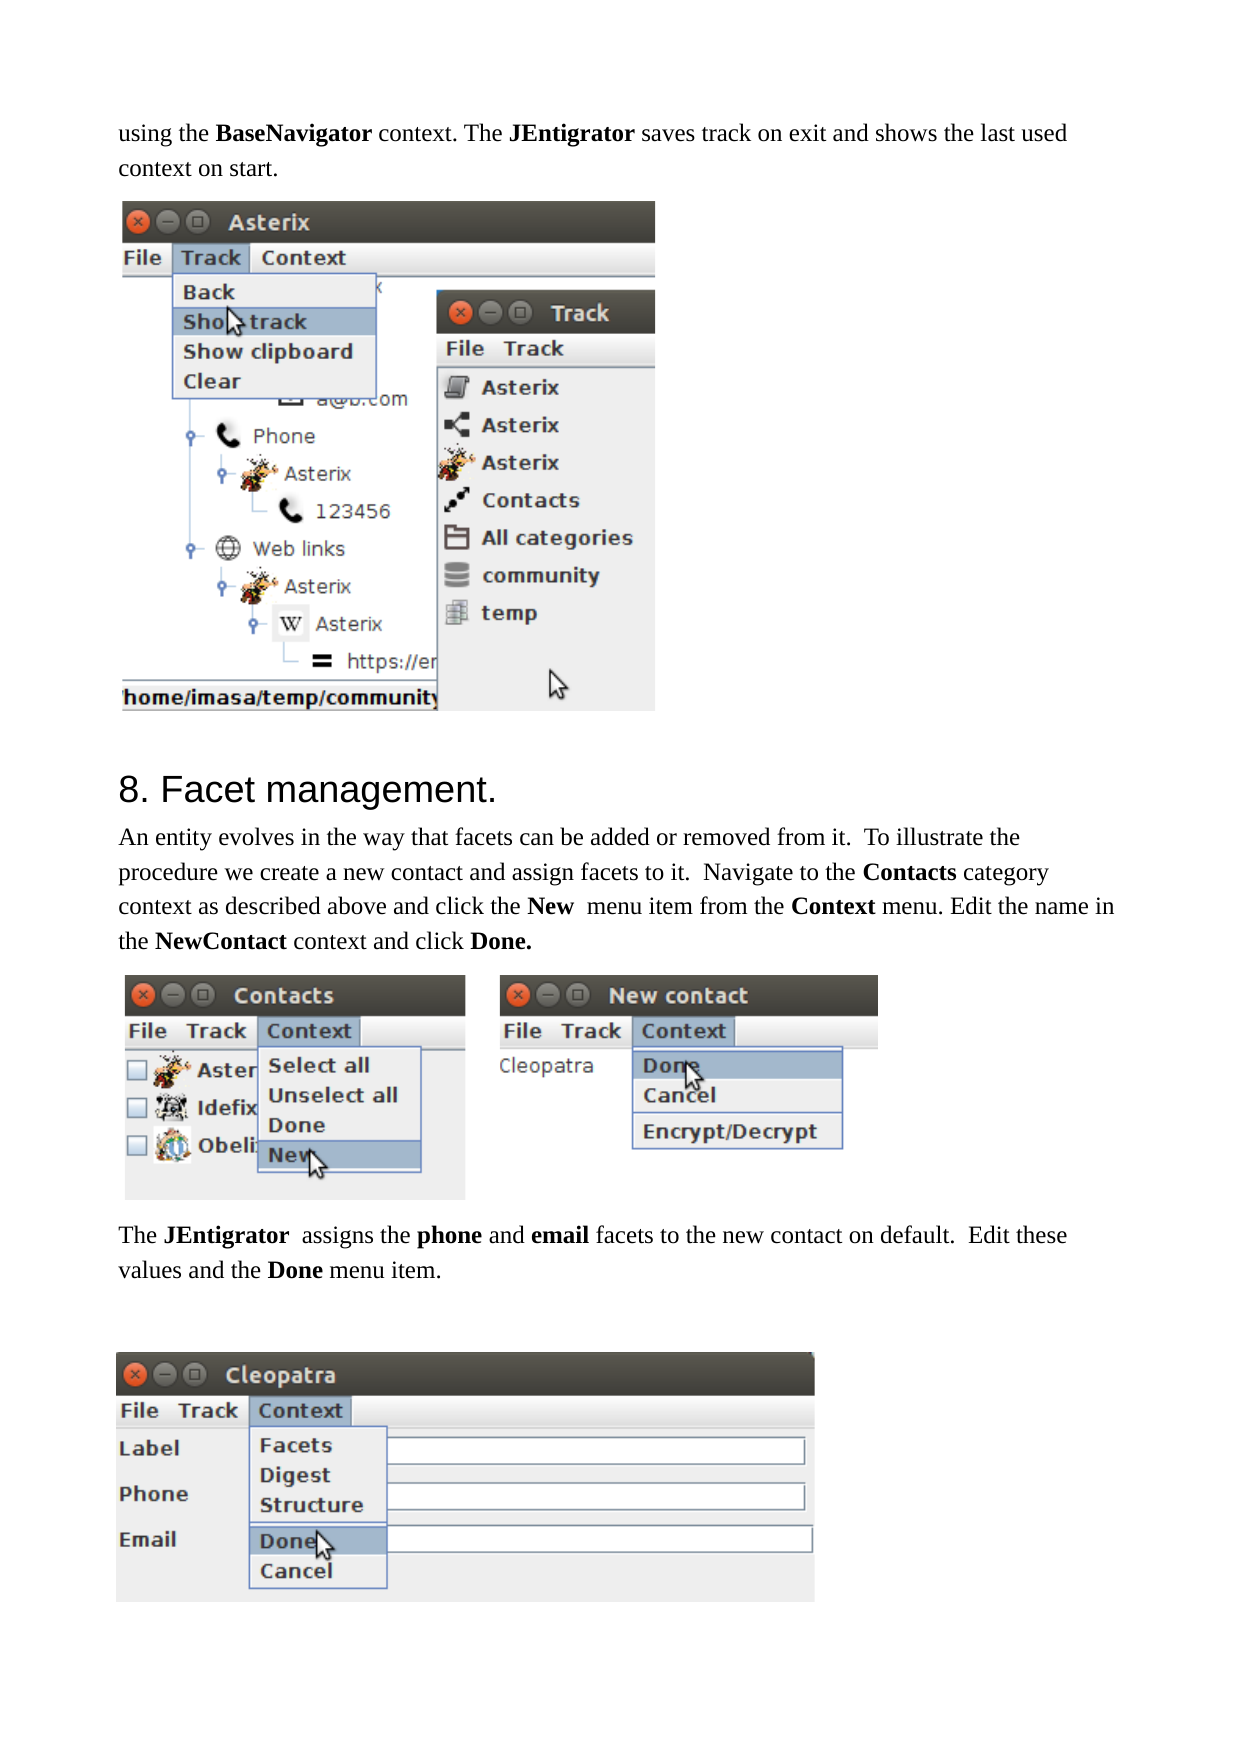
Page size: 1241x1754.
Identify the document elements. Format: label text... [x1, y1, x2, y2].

picture [124, 975, 466, 1200]
text An entity evolves in the way that facets can be added or removed from it. To illustrate the procedure we create a new contact and assign facets to it. Navigate to the Contacts category context as described above and click the New menu item from the Context menu. Edit the name in the NewContact context and click Done. [118, 822, 1122, 955]
text using the BaseNavigator context. The JEntigrator saves track on exit and shows the last used context on start. [118, 118, 1122, 181]
text The JEntigrator assigns the phone and email facets to the new contact on default. Edit these values and the Done menu item. [118, 1220, 1122, 1283]
picture [122, 201, 656, 711]
picture [499, 975, 878, 1189]
picture [116, 1352, 815, 1602]
subtitle 8. Facet management. [118, 766, 1122, 810]
